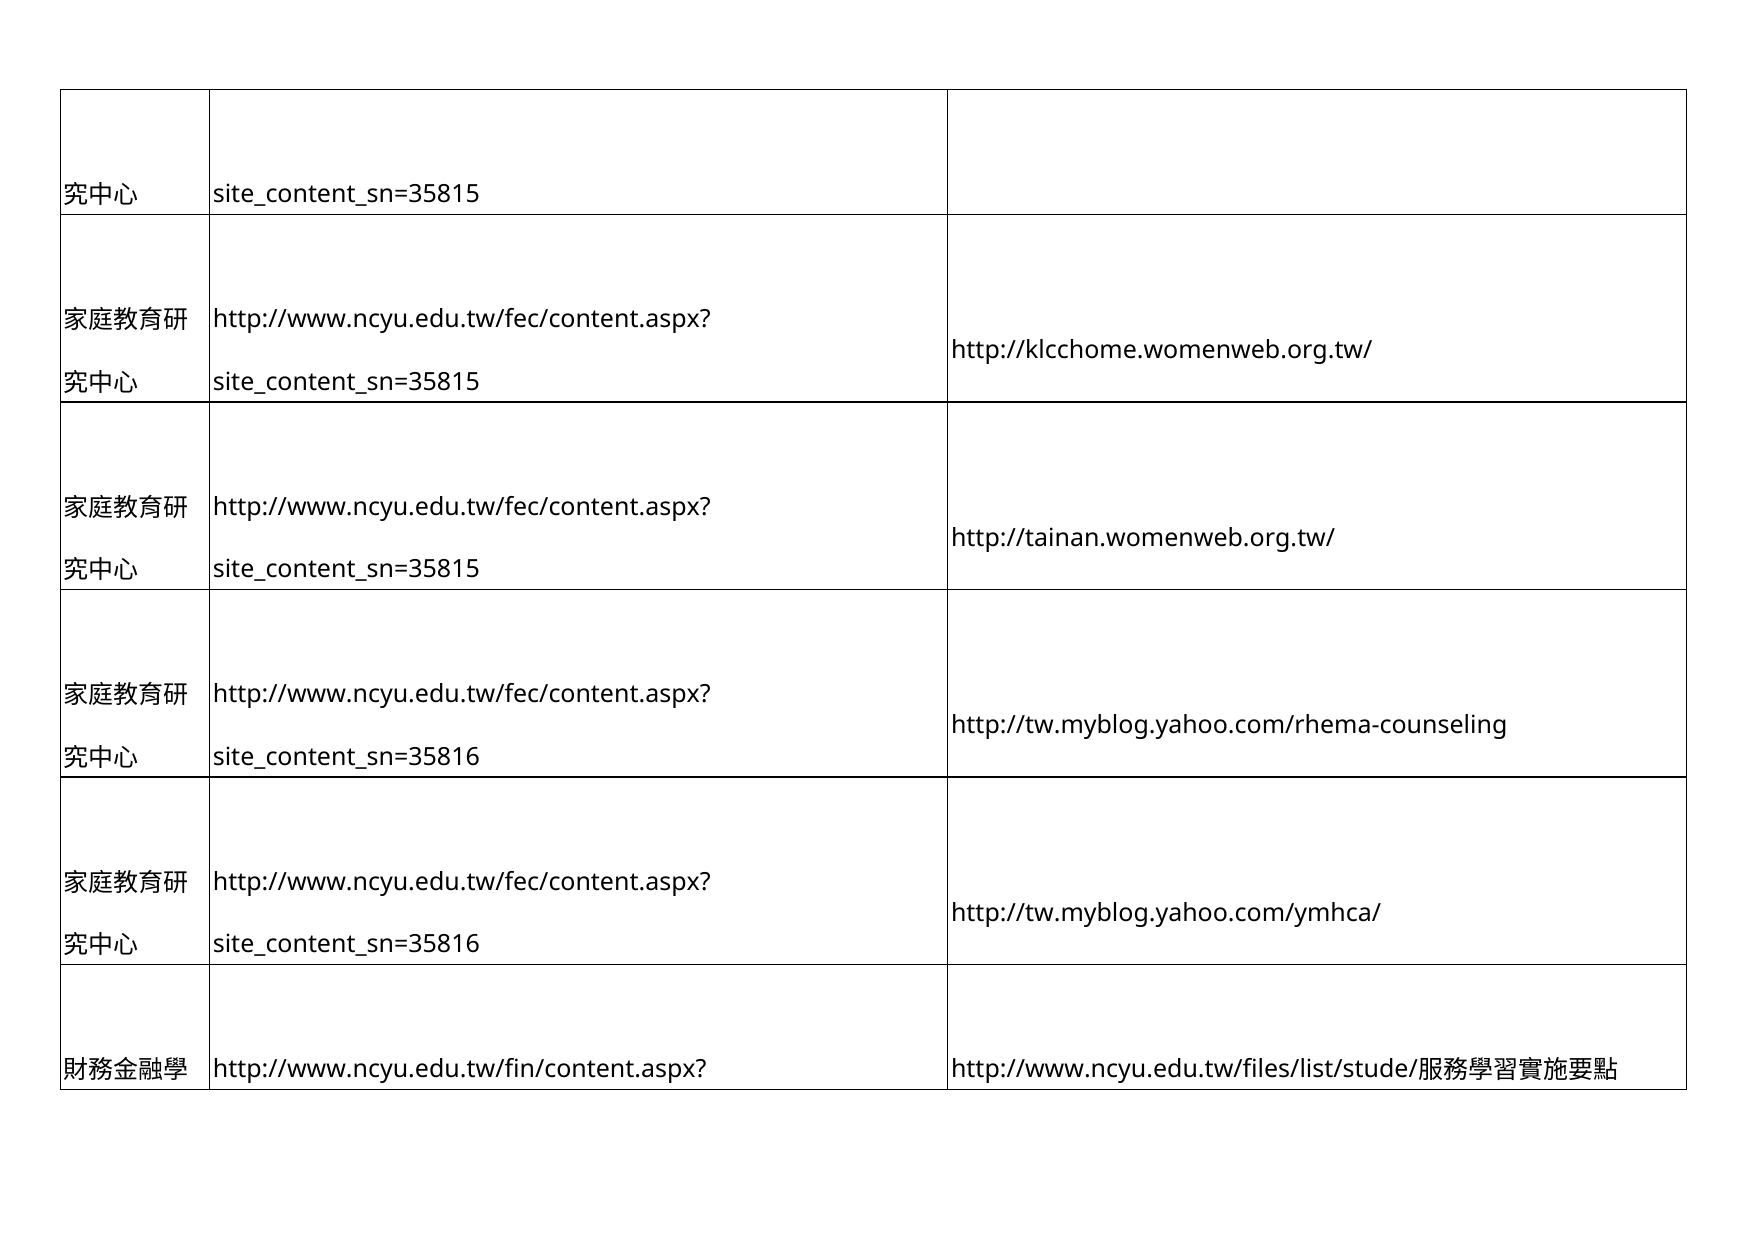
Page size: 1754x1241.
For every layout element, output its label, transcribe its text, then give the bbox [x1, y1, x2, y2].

table_cell http://www.ncyu.edu.tw/fec/content.aspx?site_content_sn=35815 [210, 215, 947, 401]
table_cell http://www.ncyu.edu.tw/fec/content.aspx?site_content_sn=35816 [210, 778, 947, 964]
table_cell http://www.ncyu.edu.tw/fin/content.aspx? [210, 965, 947, 1089]
table_cell http://klcchome.womenweb.org.tw/ [948, 215, 1686, 401]
table_cell 家庭教育研究中心 [61, 778, 209, 964]
table_cell http://www.ncyu.edu.tw/fec/content.aspx?site_content_sn=35816 [210, 590, 947, 776]
table_cell 財務金融學 [61, 965, 209, 1089]
table_cell http://www.ncyu.edu.tw/files/list/stude/服務學習實施要點 [948, 965, 1686, 1089]
table_cell http://tw.myblog.yahoo.com/ymhca/ [948, 778, 1686, 964]
table_cell 家庭教育研究中心 [61, 215, 209, 401]
table_cell [948, 90, 1686, 214]
table_cell site_content_sn=35815 [210, 90, 947, 214]
table_cell 家庭教育研究中心 [61, 590, 209, 776]
table_cell http://www.ncyu.edu.tw/fec/content.aspx?site_content_sn=35815 [210, 403, 947, 589]
table_cell 家庭教育研究中心 [61, 403, 209, 589]
table_cell 究中心 [61, 90, 209, 214]
table_cell http://tw.myblog.yahoo.com/rhema-counseling [948, 590, 1686, 776]
table_cell http://tainan.womenweb.org.tw/ [948, 403, 1686, 589]
